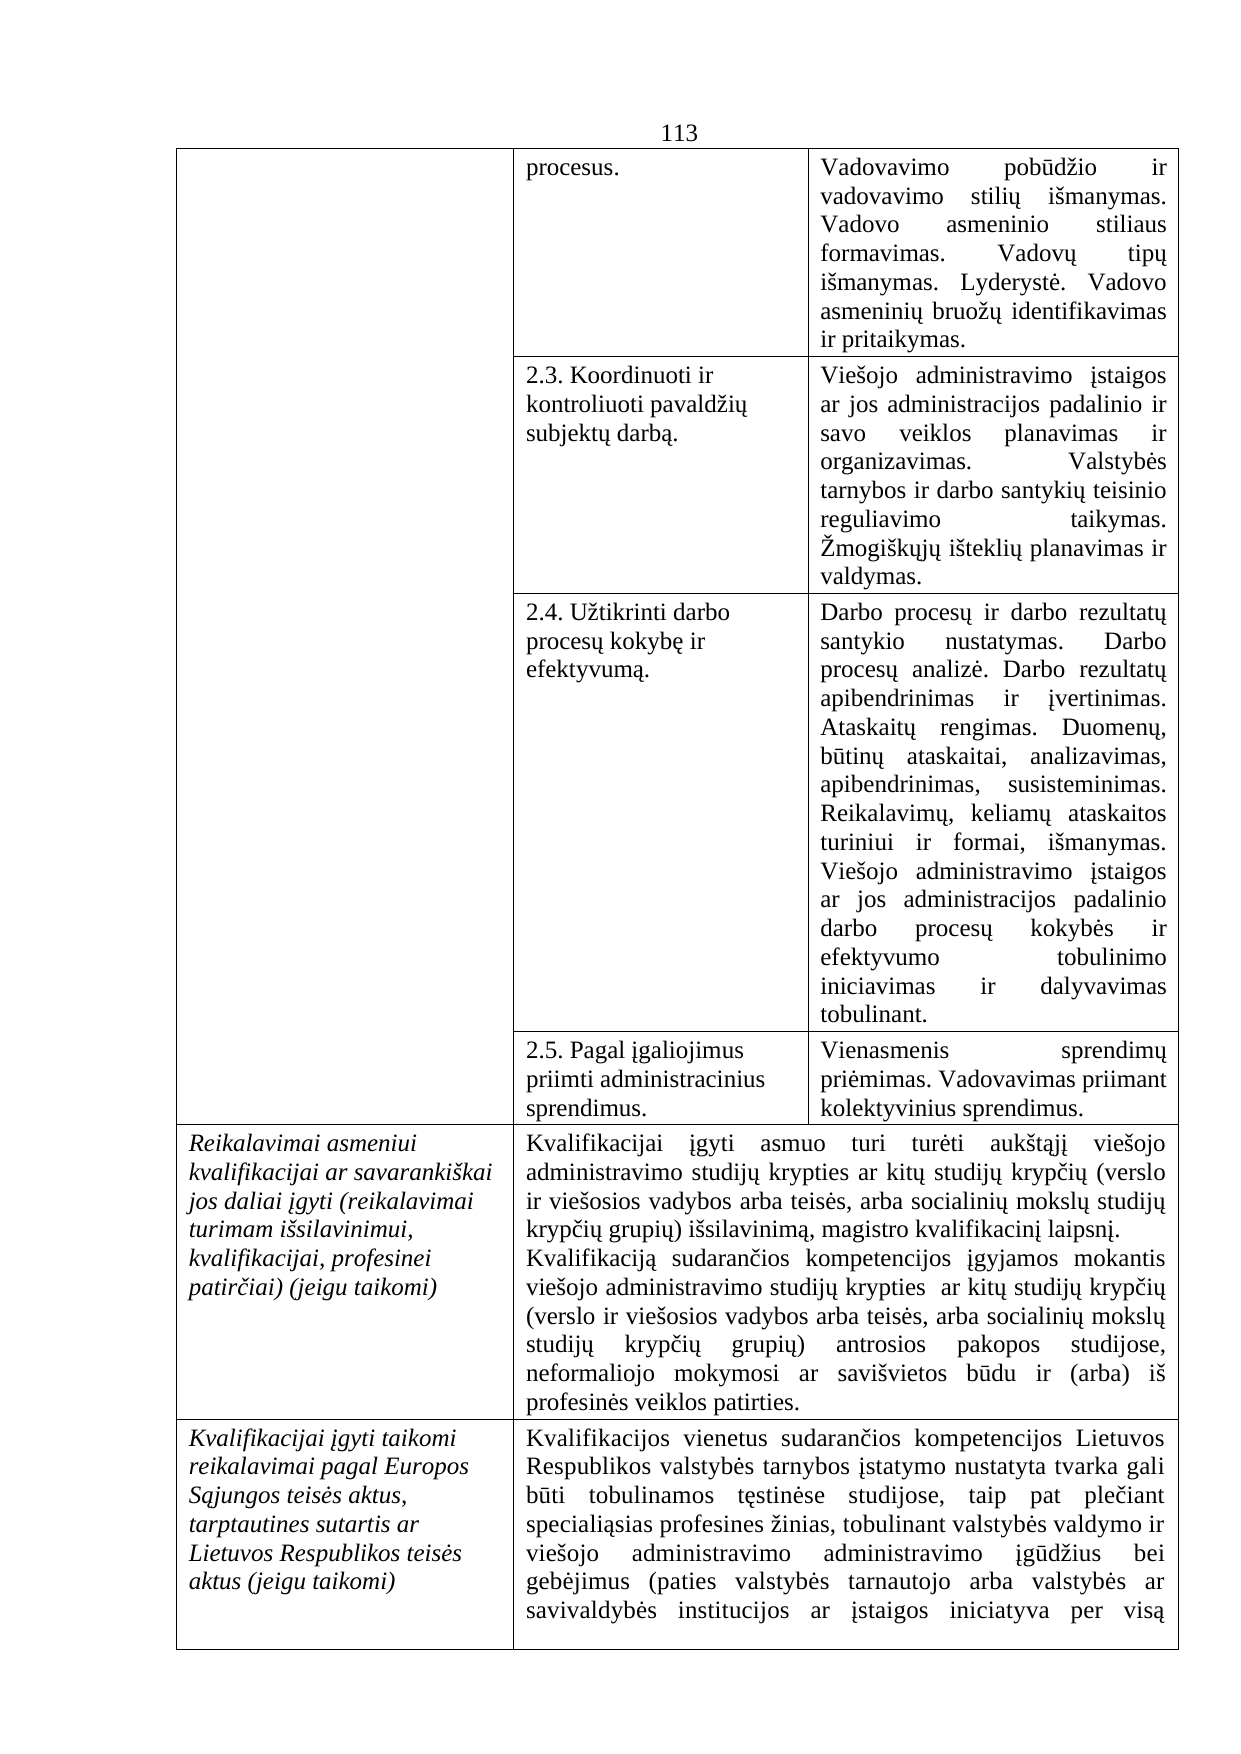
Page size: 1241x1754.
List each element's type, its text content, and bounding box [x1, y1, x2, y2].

table_cell Vienasmenis sprendimų priėmimas. Vadovavimas priimant kolektyvinius sprendimus. [809, 1032, 1178, 1124]
table_cell Kvalifikacijai įgyti asmuo turi turėti aukštąjį viešojo administravimo studijų krypties ar kitų studijų krypčių (verslo ir viešosios vadybos arba teisės, arba socialinių mokslų studijų krypčių grupių) išsilavinimą, magistro kvalifikacinį laipsnį. Kvalifikaciją sudarančios kompetencijos įgyjamos mokantis viešojo administravimo studijų krypties ar kitų studijų krypčių (verslo ir viešosios vadybos arba teisės, arba socialinių mokslų studijų krypčių grupių) antrosios pakopos studijose, neformaliojo mokymosi ar savišvietos būdu ir (arba) iš profesinės veiklos patirties. [514, 1125, 1178, 1419]
table_cell procesus. [514, 149, 808, 356]
table_cell Kvalifikacijos vienetus sudarančios kompetencijos Lietuvos Respublikos valstybės tarnybos įstatymo nustatyta tvarka gali būti tobulinamos tęstinėse studijose, taip pat plečiant specialiąsias profesines žinias, tobulinant valstybės valdymo ir viešojo administravimo administravimo įgūdžius bei gebėjimus (paties valstybės tarnautojo arba valstybės ar savivaldybės institucijos ar įstaigos iniciatyva per visą [514, 1420, 1178, 1649]
table_cell Reikalavimai asmeniui kvalifikacijai ar savarankiškai jos daliai įgyti (reikalavimai turimam išsilavinimui, kvalifikacijai, profesinei patirčiai) (jeigu taikomi) [177, 1125, 513, 1419]
table_cell Darbo procesų ir darbo rezultatų santykio nustatymas. Darbo procesų analizė. Darbo rezultatų apibendrinimas ir įvertinimas. Ataskaitų rengimas. Duomenų, būtinų ataskaitai, analizavimas, apibendrinimas, susisteminimas. Reikalavimų, keliamų ataskaitos turiniui ir formai, išmanymas. Viešojo administravimo įstaigos ar jos administracijos padalinio darbo procesų kokybės ir efektyvumo tobulinimo iniciavimas ir dalyvavimas tobulinant. [809, 594, 1178, 1031]
table_cell Viešojo administravimo įstaigos ar jos administracijos padalinio ir savo veiklos planavimas ir organizavimas. Valstybės tarnybos ir darbo santykių teisinio reguliavimo taikymas. Žmogiškųjų išteklių planavimas ir valdymas. [809, 357, 1178, 593]
table_cell Vadovavimo pobūdžio ir vadovavimo stilių išmanymas. Vadovo asmeninio stiliaus formavimas. Vadovų tipų išmanymas. Lyderystė. Vadovo asmeninių bruožų identifikavimas ir pritaikymas. [809, 149, 1178, 356]
table_cell 2.4. Užtikrinti darbo procesų kokybę ir efektyvumą. [514, 594, 808, 1031]
table_cell [177, 149, 513, 1124]
table_cell 2.3. Koordinuoti ir kontroliuoti pavaldžių subjektų darbą. [514, 357, 808, 593]
table_cell 2.5. Pagal įgaliojimus priimti administracinius sprendimus. [514, 1032, 808, 1124]
table_cell Kvalifikacijai įgyti taikomi reikalavimai pagal Europos Sąjungos teisės aktus, tarptautines sutartis ar Lietuvos Respublikos teisės aktus (jeigu taikomi) [177, 1420, 513, 1649]
